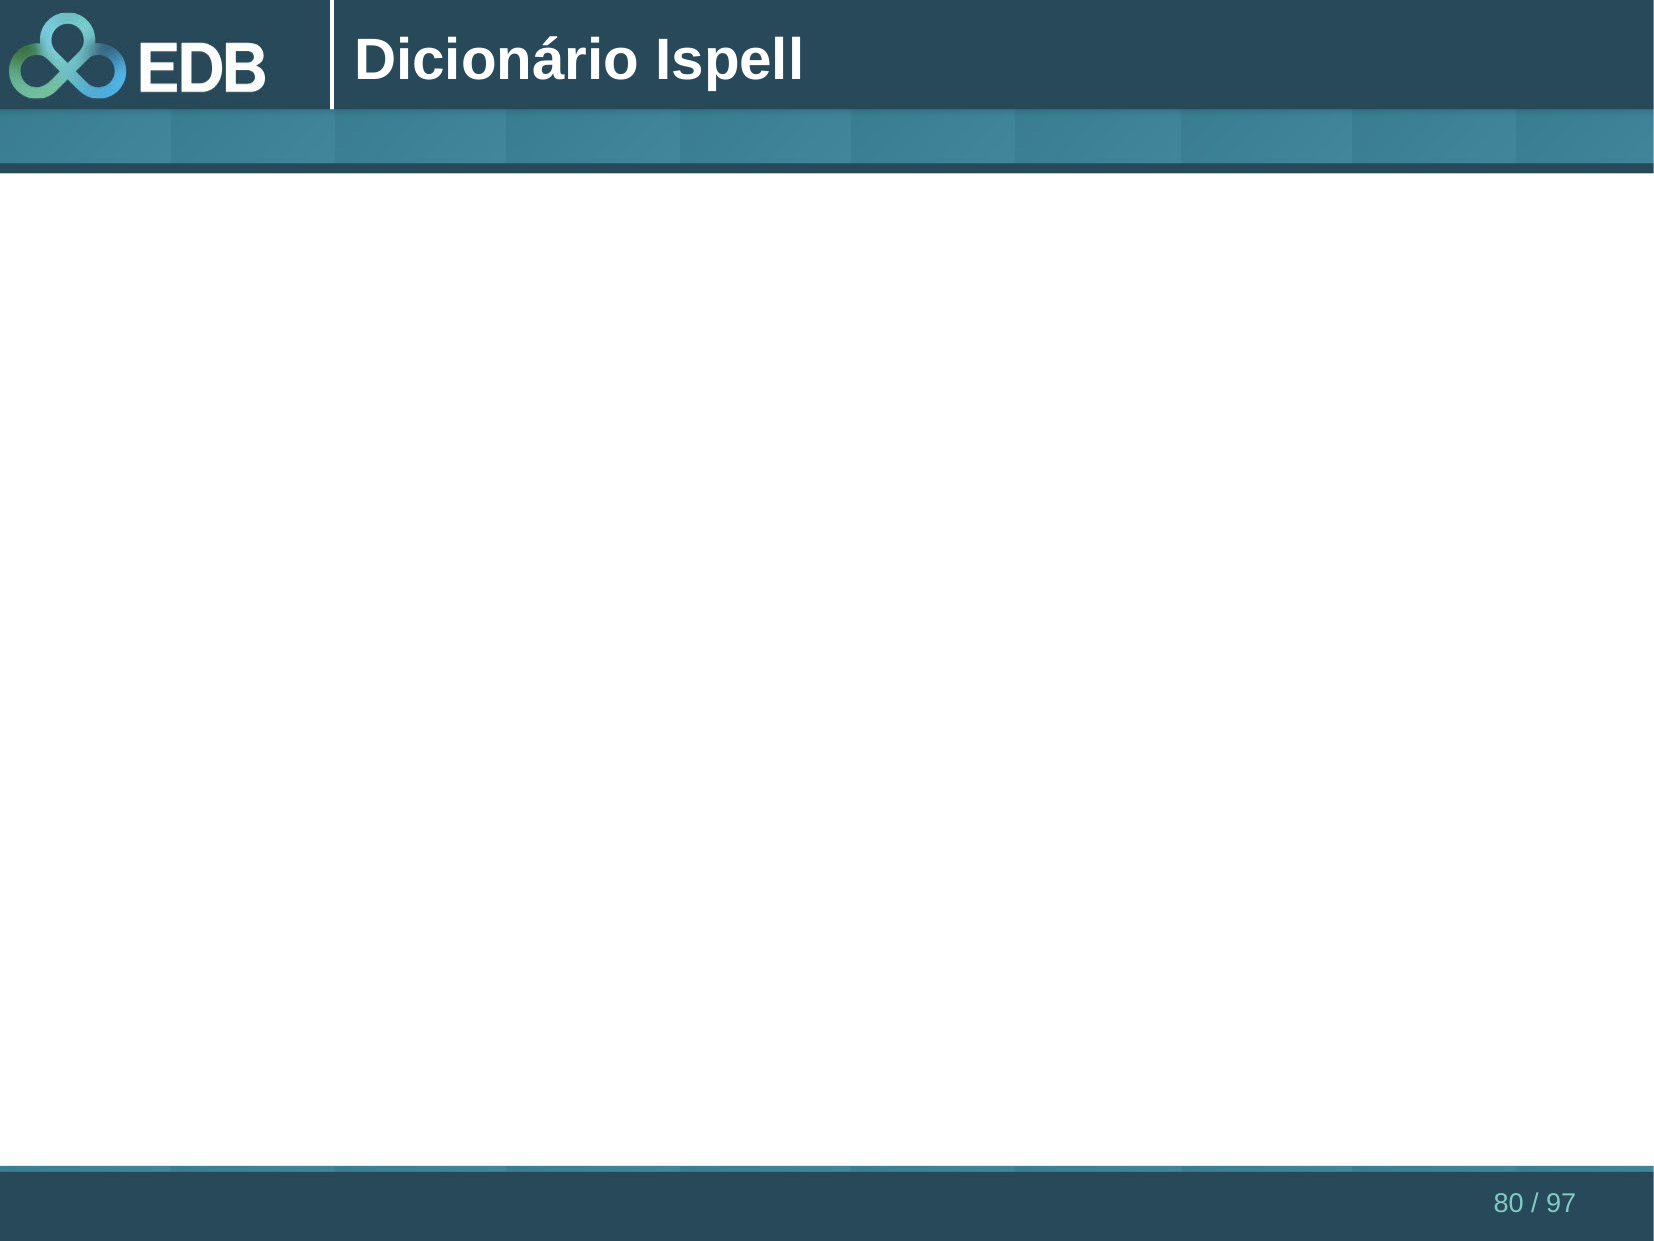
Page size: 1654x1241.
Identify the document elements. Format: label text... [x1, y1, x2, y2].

picture [0, 0, 1654, 1241]
title Dicionário Ispell [354, 0, 1625, 125]
